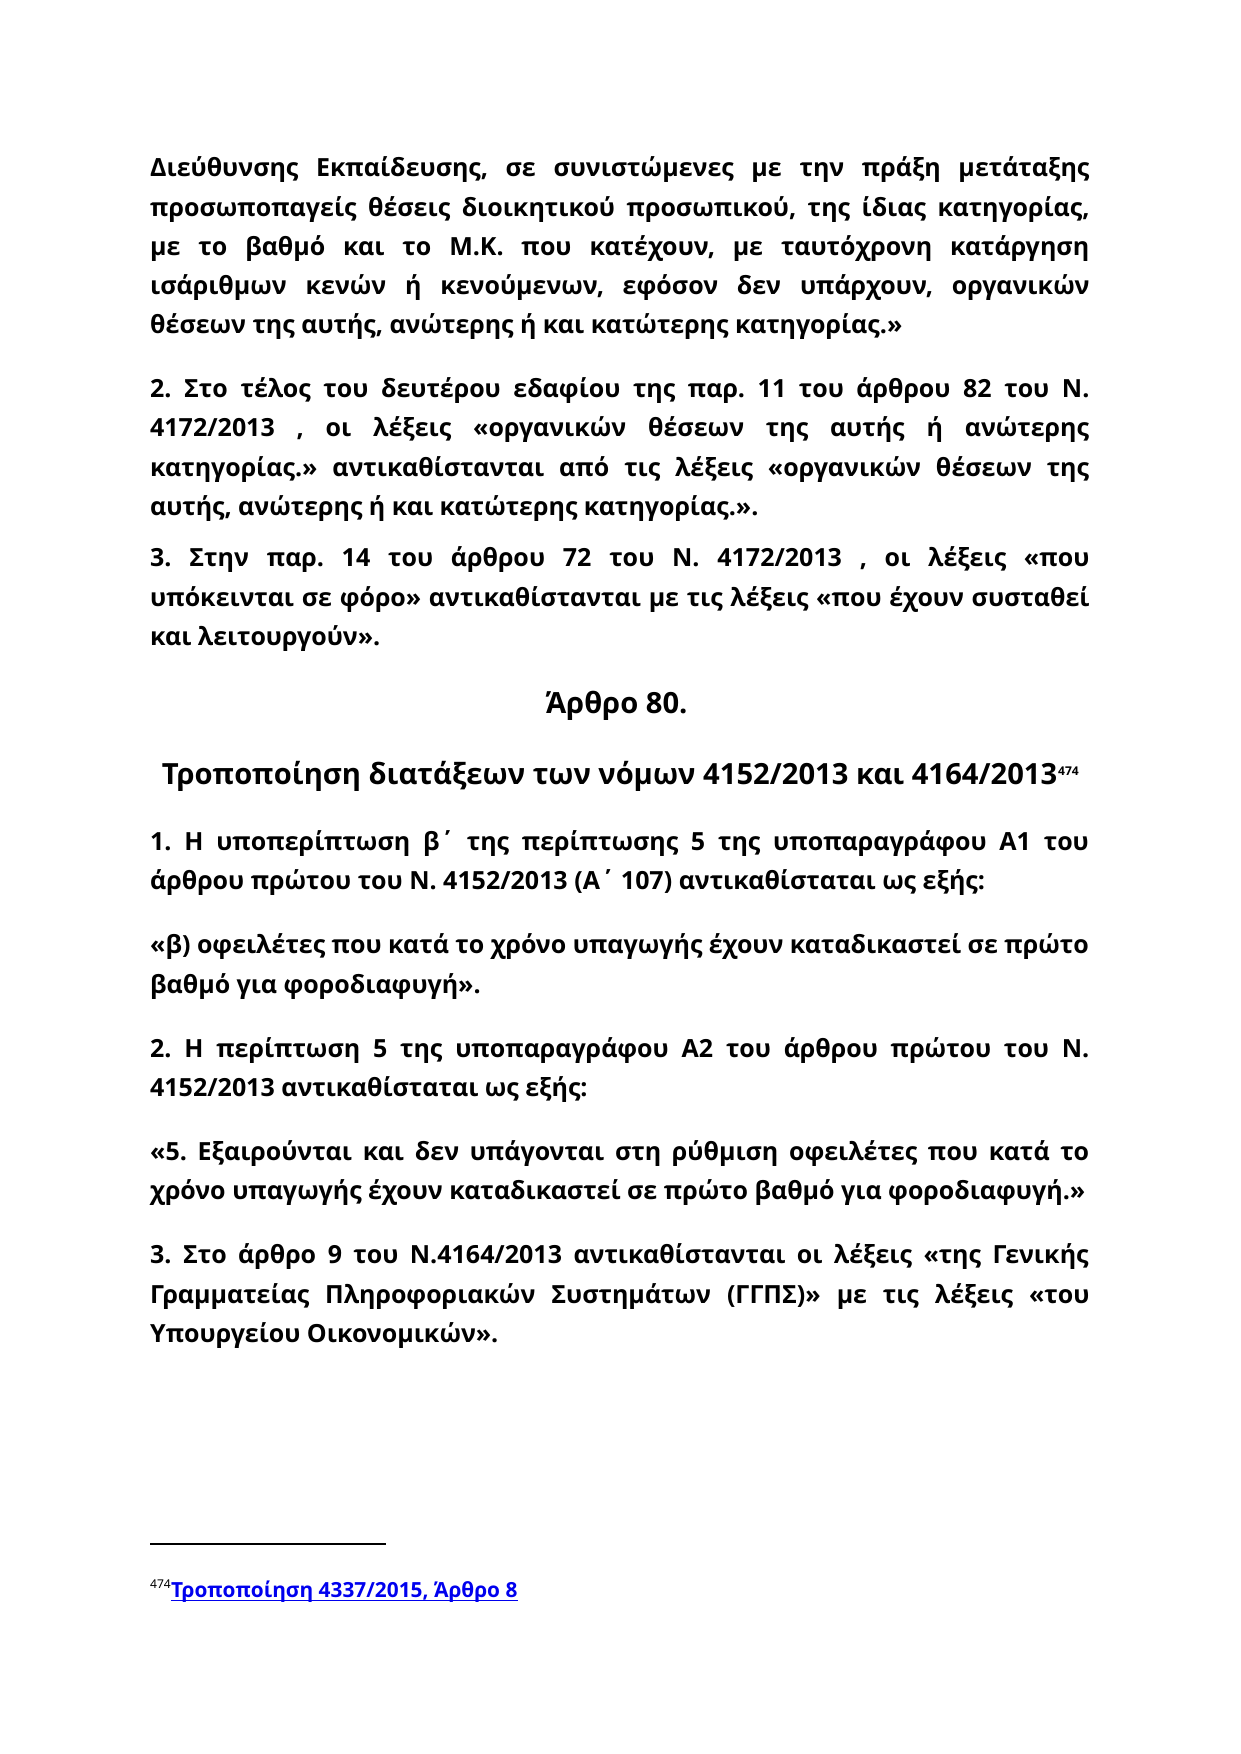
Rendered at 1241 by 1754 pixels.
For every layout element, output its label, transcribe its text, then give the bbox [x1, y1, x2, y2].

text 2. Η περίπτωση 5 της υποπαραγράφου Α2 του άρθρου πρώτου του Ν. 4152/2013 αντικαθίσταται ως εξής: [150, 1030, 1090, 1104]
text 3. Στην παρ. 14 του άρθρου 72 του Ν. 4172/2013 , οι λέξεις «που υπόκεινται σε φόρο» αντικαθίστανται με τις λέξεις «που έχουν συσταθεί και λειτουργούν». [150, 540, 1090, 652]
text 1. Η υποπερίπτωση β΄ της περίπτωσης 5 της υποπαραγράφου Α1 του άρθρου πρώτου του Ν. 4152/2013 (Α΄ 107) αντικαθίσταται ως εξής: [150, 824, 1090, 897]
text 3. Στο άρθρο 9 του Ν.4164/2013 αντικαθίστανται οι λέξεις «της Γενικής Γραμματείας Πληροφοριακών Συστημάτων (ΓΓΠΣ)» με τις λέξεις «του Υπουργείου Οικονομικών». [150, 1237, 1090, 1349]
subtitle Άρθρο 80. [150, 682, 1090, 722]
text Τροποποίηση 4337/2015, Άρθρο 8 [150, 1576, 1090, 1604]
text «5. Εξαιρούνται και δεν υπάγονται στη ρύθμιση οφειλέτες που κατά το χρόνο υπαγωγής έχουν καταδικαστεί σε πρώτο βαθμό για φοροδιαφυγή.» [150, 1134, 1090, 1207]
text Διεύθυνσης Εκπαίδευσης, σε συνιστώμενες με την πράξη μετάταξης προσωποπαγείς θέσεις διοικητικού προσωπικού, της ίδιας κατηγορίας, με το βαθμό και το Μ.Κ. που κατέχουν, με ταυτόχρονη κατάργηση ισάριθμων κενών ή κενούμενων, εφόσον δεν υπάρχουν, οργανικών θέσεων της αυτής, ανώτερης ή και κατώτερης κατηγορίας.» [150, 150, 1090, 341]
subtitle Τροποποίηση διατάξεων των νόμων 4152/2013 και 4164/2013 [150, 753, 1090, 793]
text 2. Στο τέλος του δευτέρου εδαφίου της παρ. 11 του άρθρου 82 του Ν. 4172/2013 , οι λέξεις «οργανικών θέσεων της αυτής ή ανώτερης κατηγορίας.» αντικαθίστανται από τις λέξεις «οργανικών θέσεων της αυτής, ανώτερης ή και κατώτερης κατηγορίας.». [150, 371, 1090, 522]
text «β) οφειλέτες που κατά το χρόνο υπαγωγής έχουν καταδικαστεί σε πρώτο βαθμό για φοροδιαφυγή». [150, 927, 1090, 1000]
